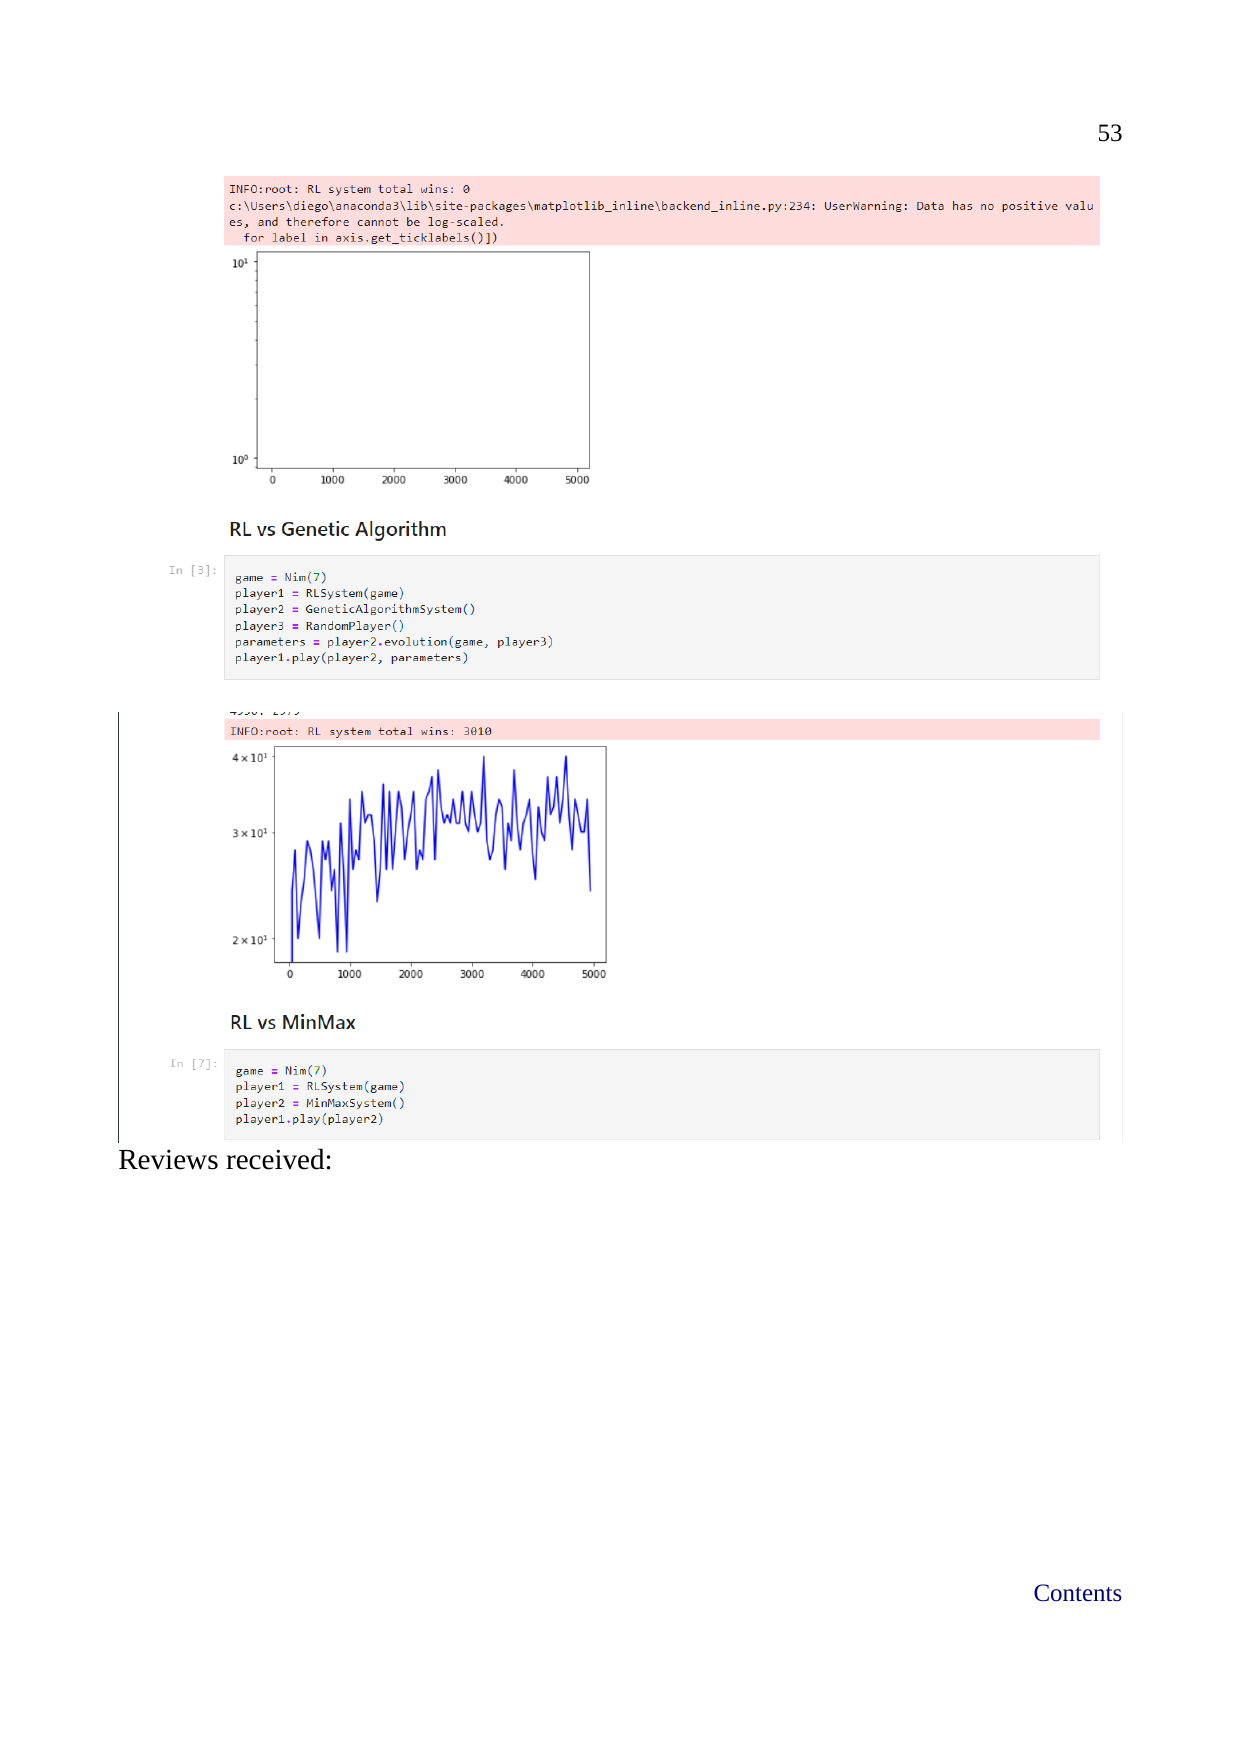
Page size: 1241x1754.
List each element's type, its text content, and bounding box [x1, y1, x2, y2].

text Reviews received: [118, 1143, 1122, 1176]
picture [118, 176, 1123, 684]
picture [118, 712, 1123, 1143]
